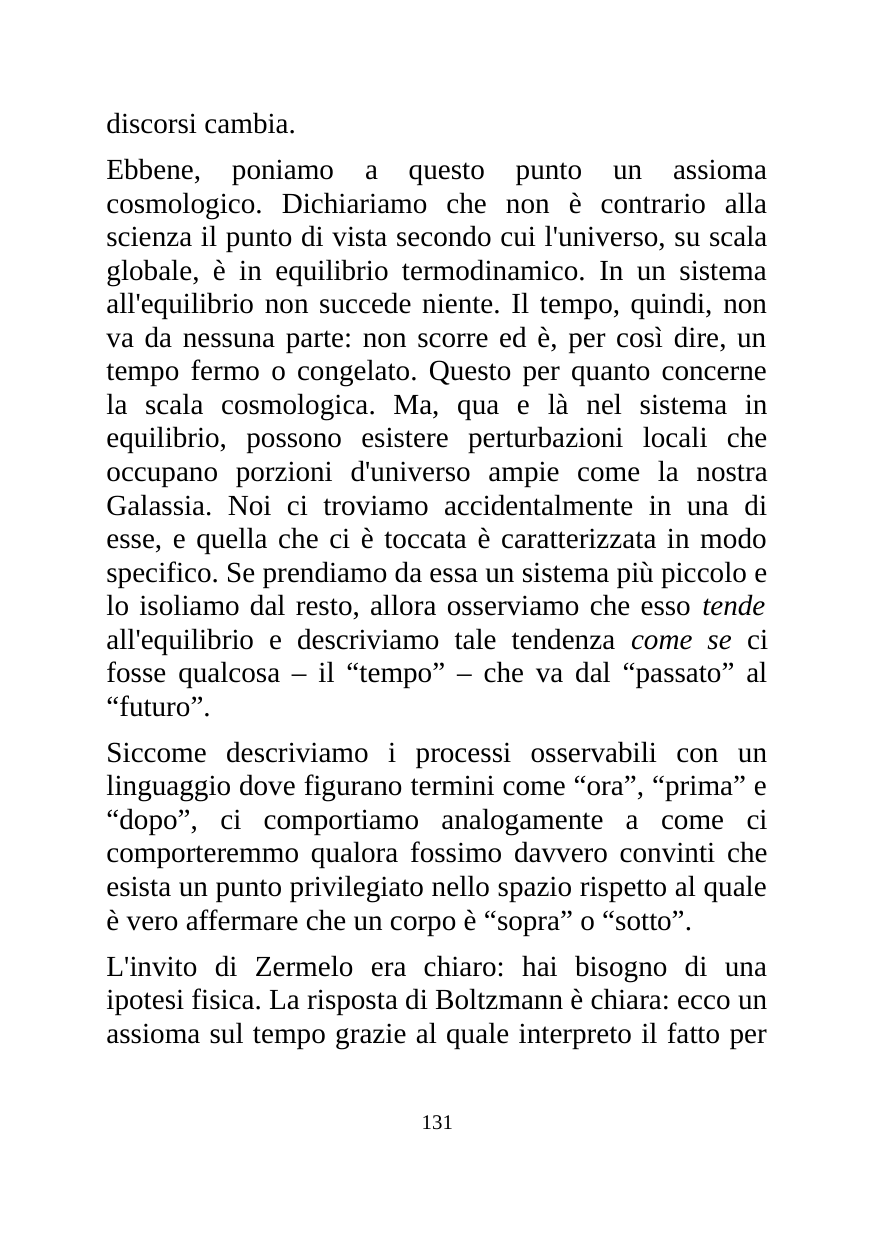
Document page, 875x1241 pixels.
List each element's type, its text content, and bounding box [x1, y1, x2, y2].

text discorsi cambia. [106, 106, 768, 140]
text L'invito di Zermelo era chiaro: hai bisogno di una ipotesi fisica. La risposta di Boltzmann è chiara: ecco un assioma sul tempo grazie al quale interpreto il fatto per [106, 949, 768, 1049]
text Siccome descriviamo i processi osservabili con un linguaggio dove figurano termini come “ora”, “prima” e “dopo”, ci comportiamo analogamente a come ci comporteremmo qualora fossimo davvero convinti che esista un punto privilegiato nello spazio rispetto al quale è vero affermare che un corpo è “sopra” o “sotto”. [106, 735, 768, 936]
text Ebbene, poniamo a questo punto un assioma cosmologico. Dichiariamo che non è contrario alla scienza il punto di vista secondo cui l'universo, su scala globale, è in equilibrio termodinamico. In un sistema all'equilibrio non succede niente. Il tempo, quindi, non va da nessuna parte: non scorre ed è, per così dire, un tempo fermo o congelato. Questo per quanto concerne la scala cosmologica. Ma, qua e là nel sistema in equilibrio, possono esistere perturbazioni locali che occupano porzioni d'universo ampie come la nostra Galassia. Noi ci troviamo accidentalmente in una di esse, e quella che ci è toccata è caratterizzata in modo specifico. Se prendiamo da essa un sistema più piccolo e lo isoliamo dal resto, allora osserviamo che esso tende all'equilibrio e descriviamo tale tendenza come se ci fosse qualcosa – il “tempo” – che va dal “passato” al “futuro”. [106, 152, 768, 722]
